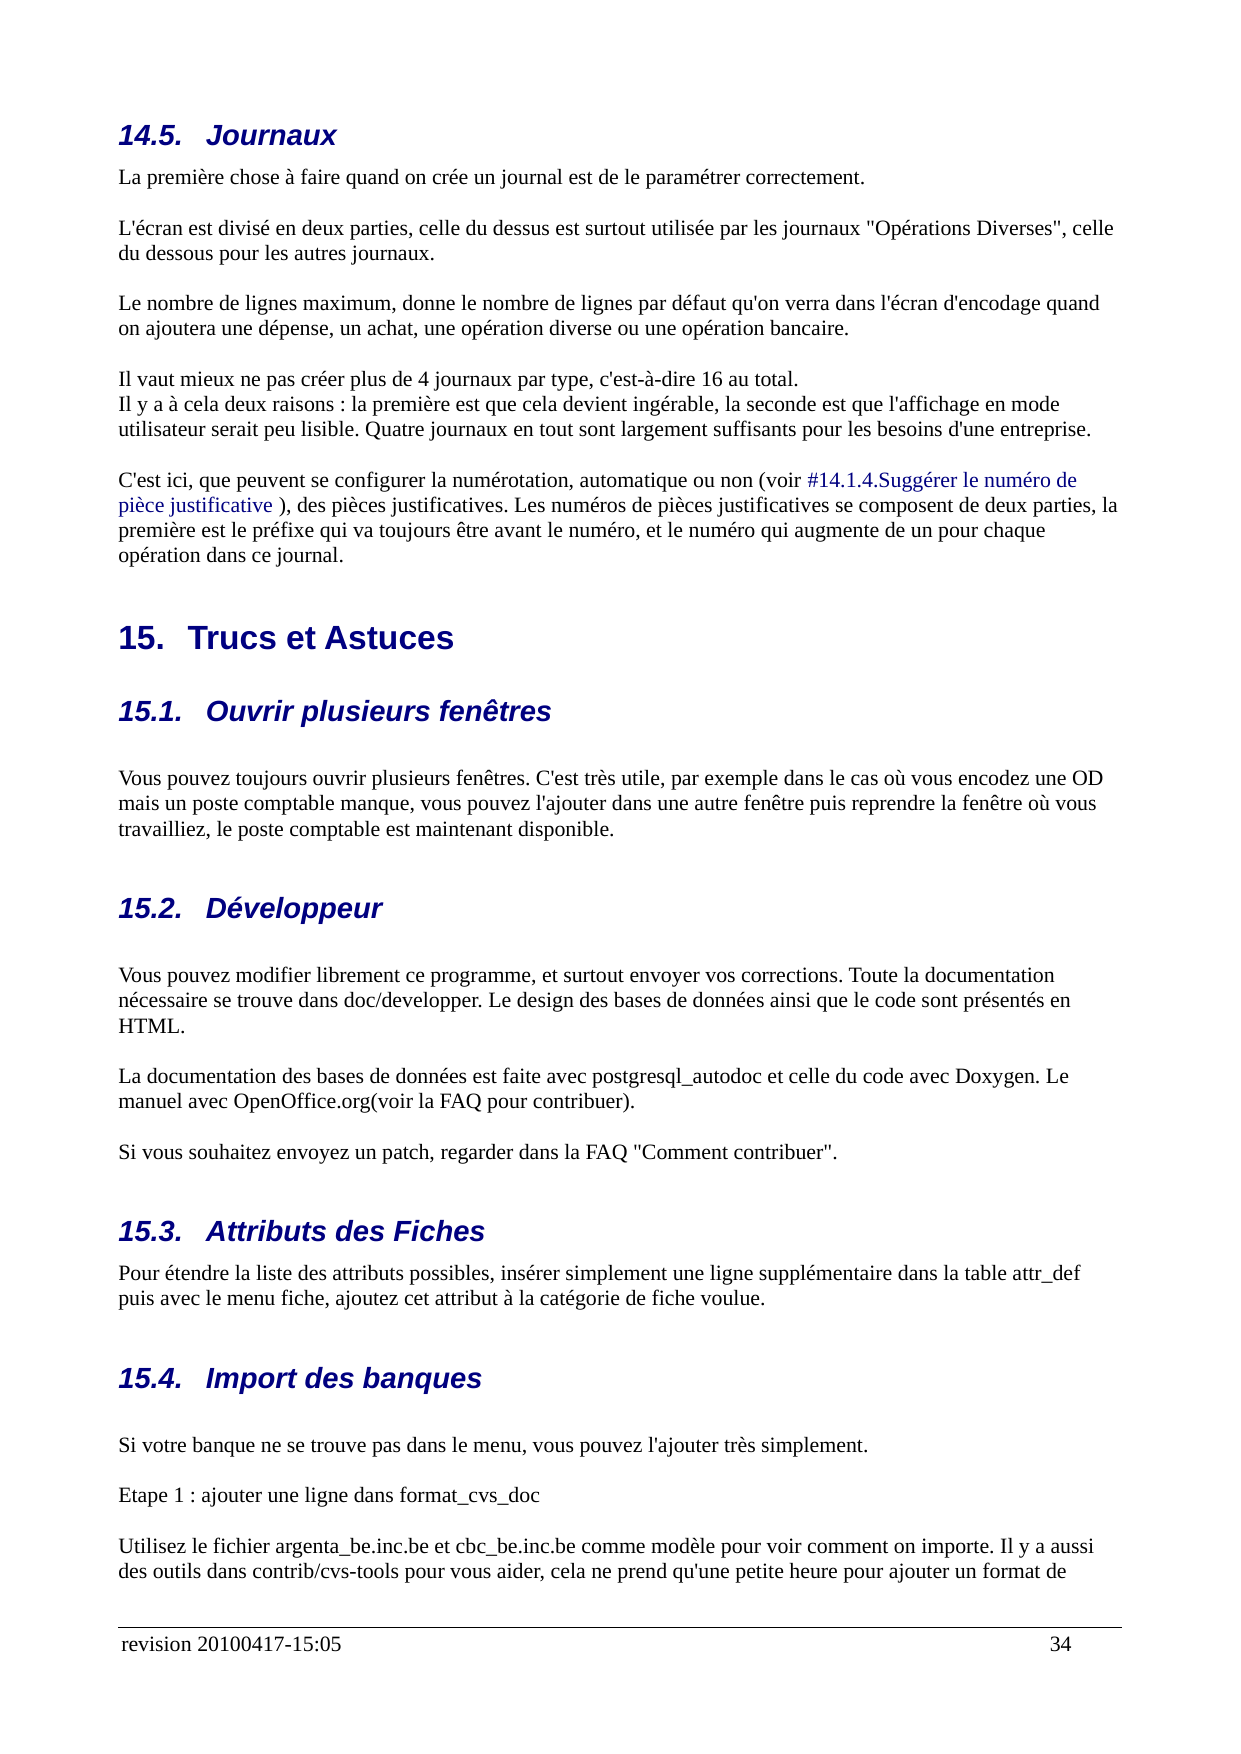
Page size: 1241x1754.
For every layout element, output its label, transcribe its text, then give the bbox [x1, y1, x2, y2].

text L'écran est divisé en deux parties, celle du dessus est surtout utilisée par les journaux "Opérations Diverses", celle du dessous pour les autres journaux. [118, 214, 1122, 265]
subtitle Trucs et Astuces [118, 618, 1122, 656]
text Utilisez le fichier argenta_be.inc.be et cbc_be.inc.be comme modèle pour voir comment on importe. Il y a aussi des outils dans contrib/cvs-tools pour vous aider, cela ne prend qu'une petite heure pour ajouter un format de [118, 1533, 1122, 1583]
text Si vous souhaitez envoyez un patch, regarder dans la FAQ "Comment contribuer". [118, 1139, 1122, 1164]
text C'est ici, que peuvent se configurer la numérotation, automatique ou non (voir #14.1.4.Suggérer le numéro de pièce justificative ), des pièces justificatives. Les numéros de pièces justificatives se composent de deux parties, la première est le préfixe qui va toujours être avant le numéro, et le numéro qui augmente de un pour chaque opération dans ce journal. [118, 467, 1122, 567]
subtitle Ouvrir plusieurs fenêtres [118, 694, 1122, 727]
text Vous pouvez toujours ouvrir plusieurs fenêtres. C'est très utile, par exemple dans le cas où vous encodez une OD mais un poste comptable manque, vous pouvez l'ajouter dans une autre fenêtre puis reprendre la fenêtre où vous travailliez, le poste comptable est maintenant disponible. [118, 765, 1122, 841]
text Si votre banque ne se trouve pas dans le menu, vous pouvez l'ajouter très simplement. [118, 1432, 1122, 1457]
text Etape 1 : ajouter une ligne dans format_cvs_doc [118, 1482, 1122, 1508]
subtitle Développeur [118, 891, 1122, 924]
subtitle Attributs des Fiches [118, 1214, 1122, 1248]
text La première chose à faire quand on crée un journal est de le paramétrer correctement. [118, 164, 1122, 189]
text Il y a à cela deux raisons : la première est que cela devient ingérable, la seconde est que l'affichage en mode utilisateur serait peu lisible. Quatre journaux en tout sont largement suffisants pour les besoins d'une entreprise. [118, 391, 1122, 441]
text La documentation des bases de données est faite avec postgresql_autodoc et celle du code avec Doxygen. Le manuel avec OpenOffice.org(voir la FAQ pour contribuer). [118, 1063, 1122, 1113]
text Pour étendre la liste des attributs possibles, insérer simplement une ligne supplémentaire dans la table attr_def puis avec le menu fiche, ajoutez cet attribut à la catégorie de fiche voulue. [118, 1260, 1122, 1311]
text Vous pouvez modifier librement ce programme, et surtout envoyer vos corrections. Toute la documentation nécessaire se trouve dans doc/developper. Le design des bases de données ainsi que le code sont présentés en HTML. [118, 962, 1122, 1038]
subtitle Journaux [118, 118, 1122, 152]
subtitle Import des banques [118, 1361, 1122, 1394]
text Il vaut mieux ne pas créer plus de 4 journaux par type, c'est-à-dire 16 au total. [118, 366, 1122, 391]
text Le nombre de lignes maximum, donne le nombre de lignes par défaut qu'on verra dans l'écran d'encodage quand on ajoutera une dépense, un achat, une opération diverse ou une opération bancaire. [118, 290, 1122, 341]
